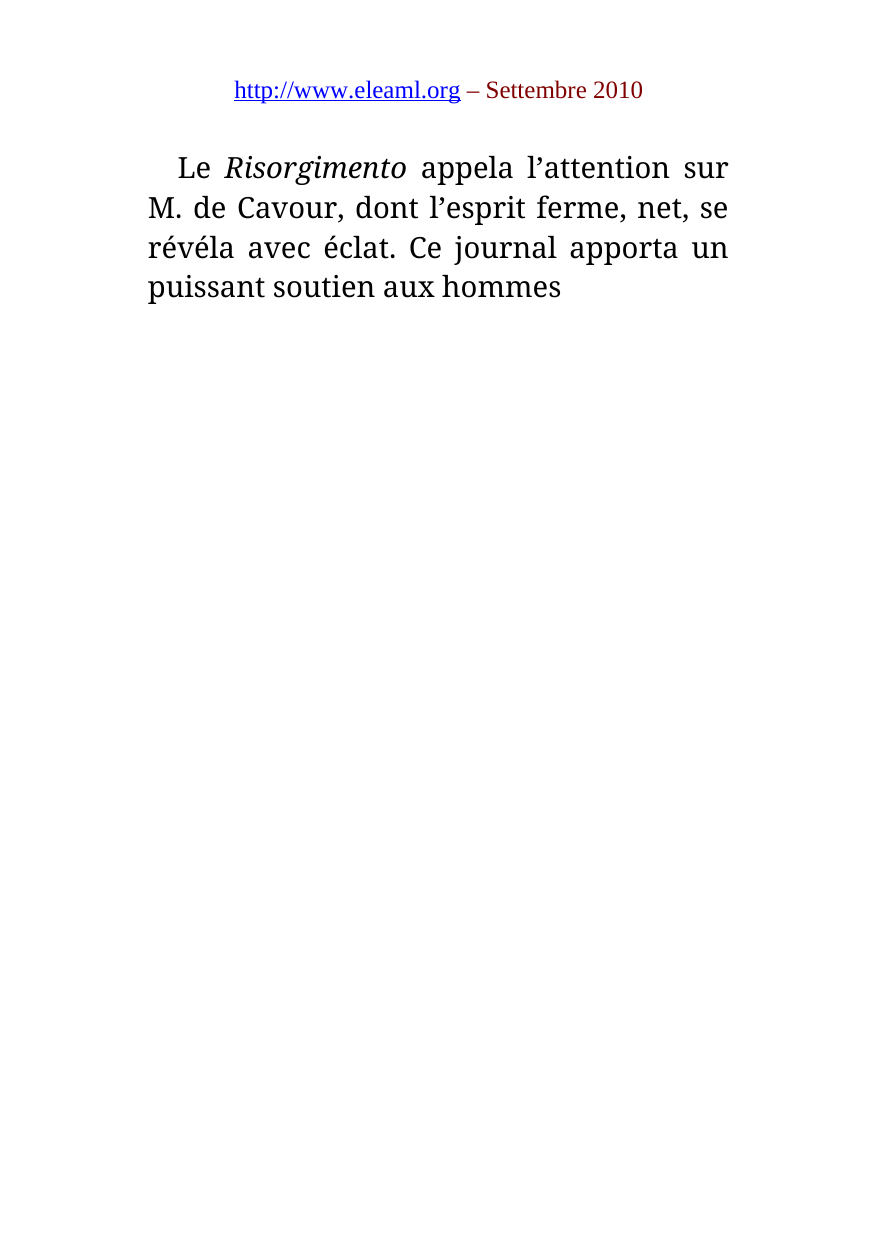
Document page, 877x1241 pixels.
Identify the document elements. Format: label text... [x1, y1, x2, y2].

text Le Risorgimento appela l’attention sur M. de Cavour, dont l’esprit ferme, net, se révéla avec éclat. Ce journal apporta un puissant soutien aux hommes [148, 148, 729, 306]
